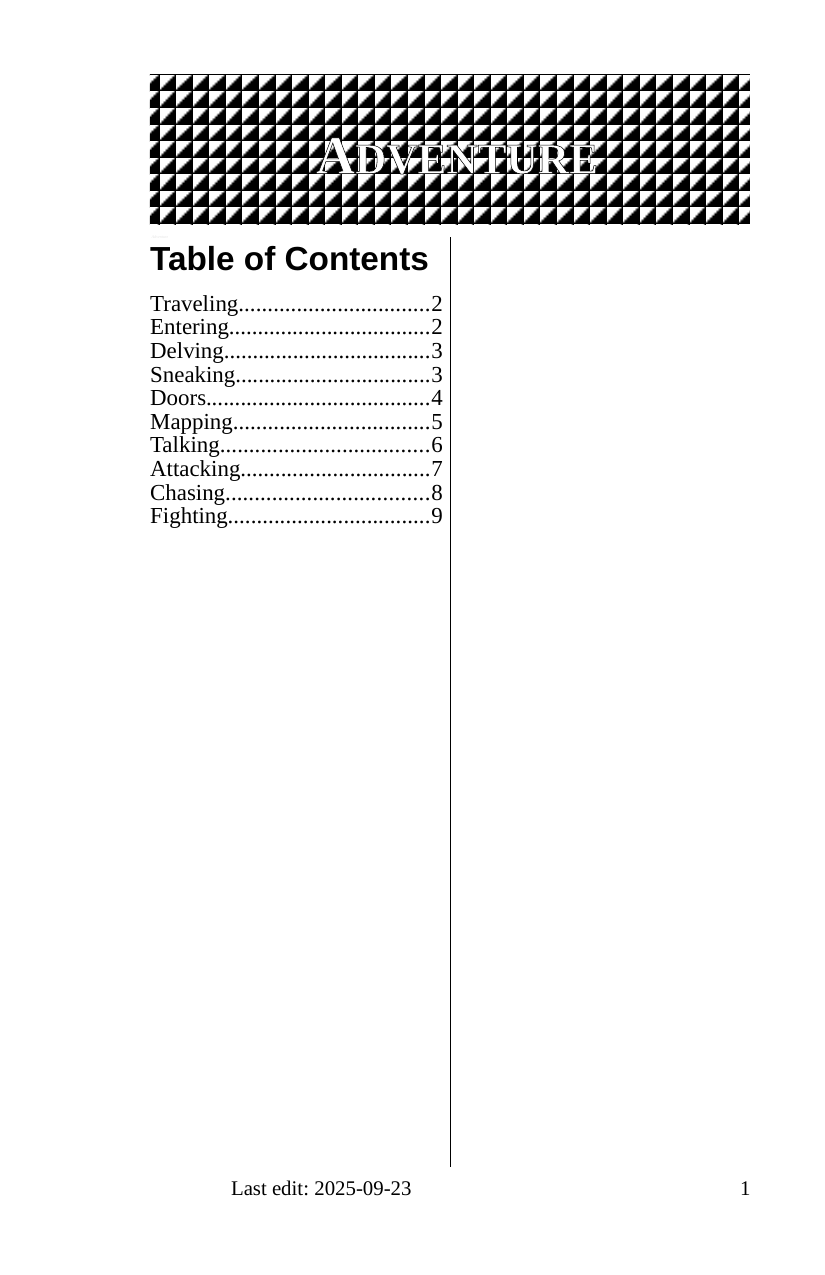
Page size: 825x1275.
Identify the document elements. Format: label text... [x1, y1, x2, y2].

text Talking 6 [150, 434, 442, 458]
subtitle Table of Contents [150, 239, 442, 278]
text Doors 4 [150, 387, 442, 410]
text Entering 2 [150, 316, 442, 339]
text Fighting 9 [150, 505, 442, 529]
picture [149, 74, 750, 225]
text Mapping 5 [150, 410, 442, 434]
text Traveling 2 [150, 292, 442, 316]
text Delving 3 [150, 339, 442, 363]
text Chasing 8 [150, 481, 442, 505]
text Sneaking 3 [150, 363, 442, 387]
text Attacking 7 [150, 458, 442, 481]
